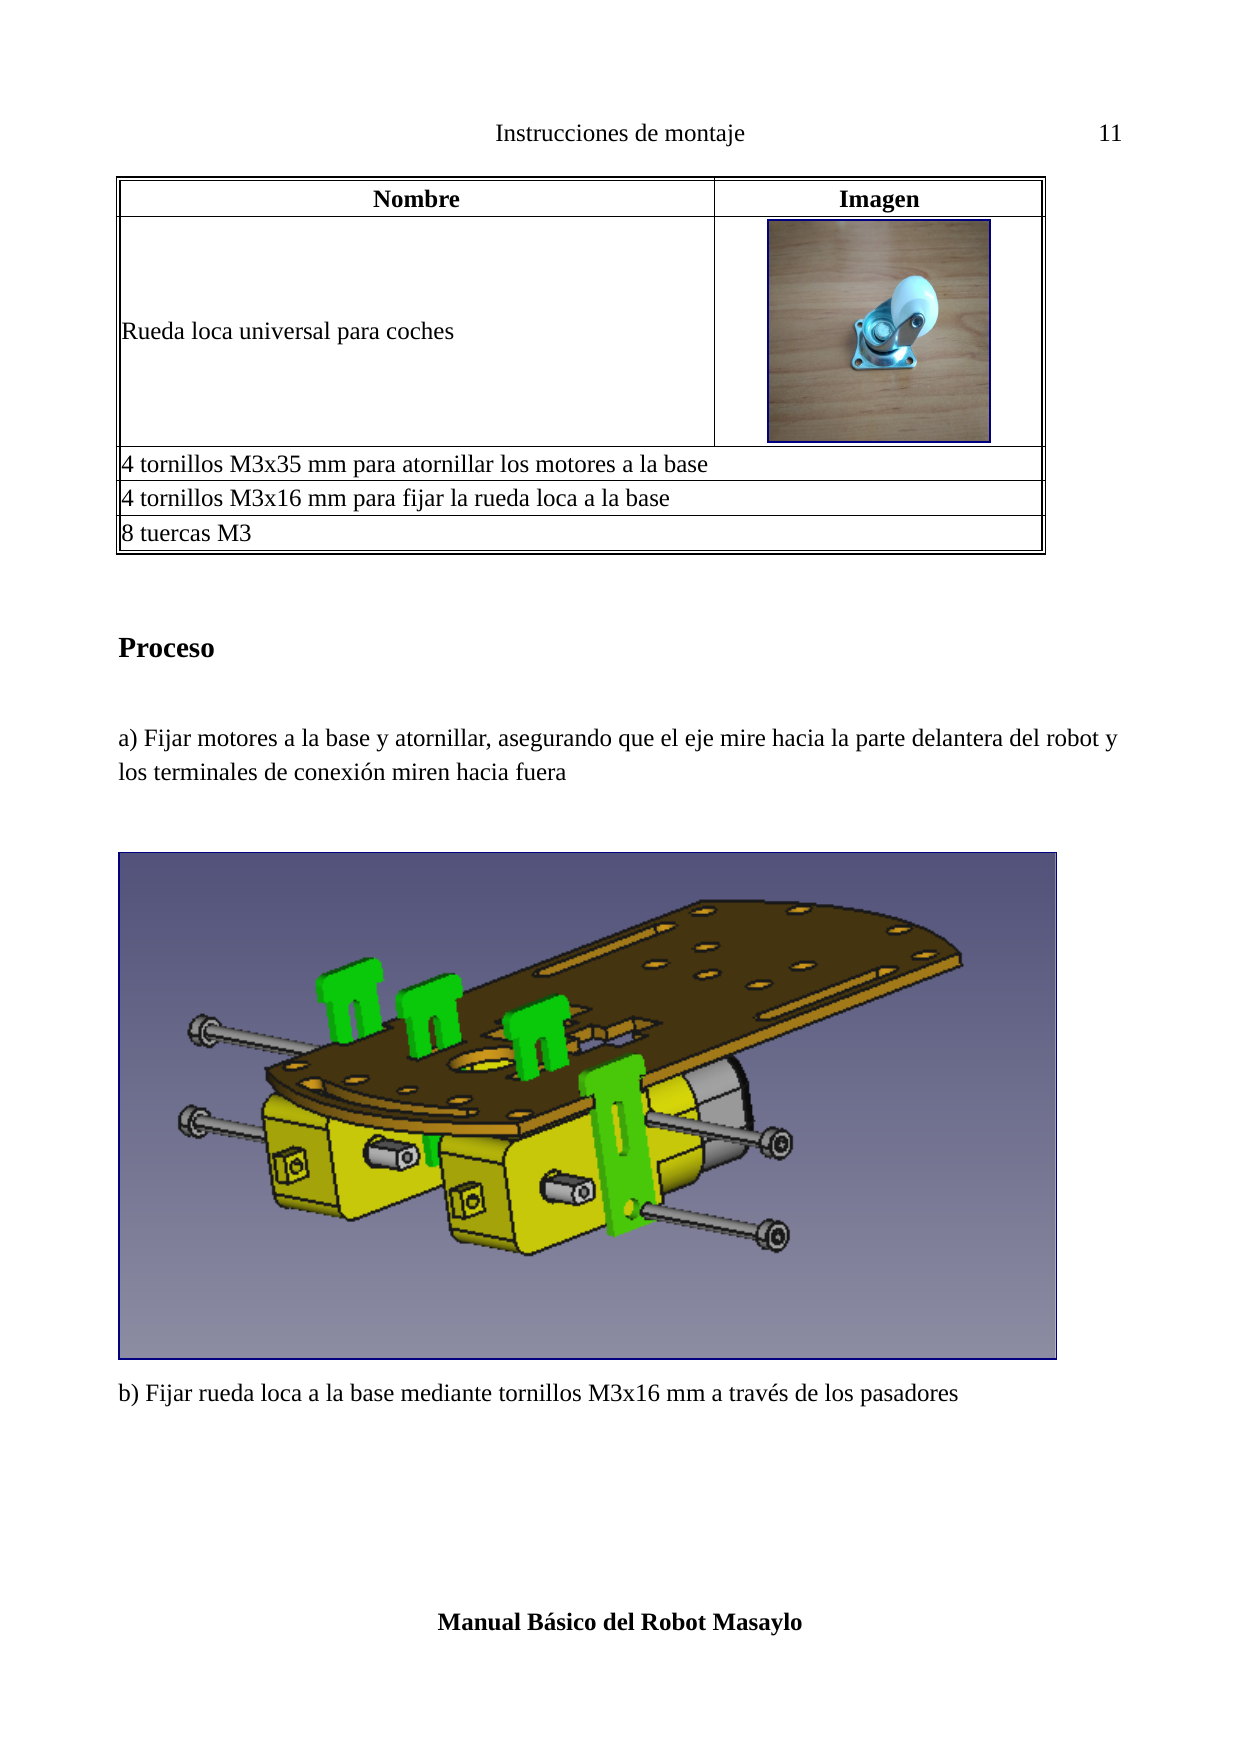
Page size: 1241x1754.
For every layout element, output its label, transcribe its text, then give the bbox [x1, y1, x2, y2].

picture [120, 853, 1056, 1358]
text b) Fijar rueda loca a la base mediante tornillos M3x16 mm a través de los pasadores [118, 1378, 1122, 1407]
subtitle Proceso [118, 630, 1122, 663]
table_header Nombre [121, 181, 714, 216]
table_cell 8 tuercas M3 [121, 516, 1041, 550]
table_cell 4 tornillos M3x35 mm para atornillar los motores a la base [121, 447, 1041, 480]
table_cell Rueda loca universal para coches [121, 217, 714, 446]
text a) Fijar motores a la base y atornillar, asegurando que el eje mire hacia la parte delantera del robot y los terminales de conexión miren hacia fuera [118, 723, 1122, 785]
table_header Imagen [715, 181, 1041, 216]
picture [769, 221, 989, 441]
table_cell 4 tornillos M3x16 mm para fijar la rueda loca a la base [121, 481, 1041, 515]
table_cell [715, 217, 1041, 446]
